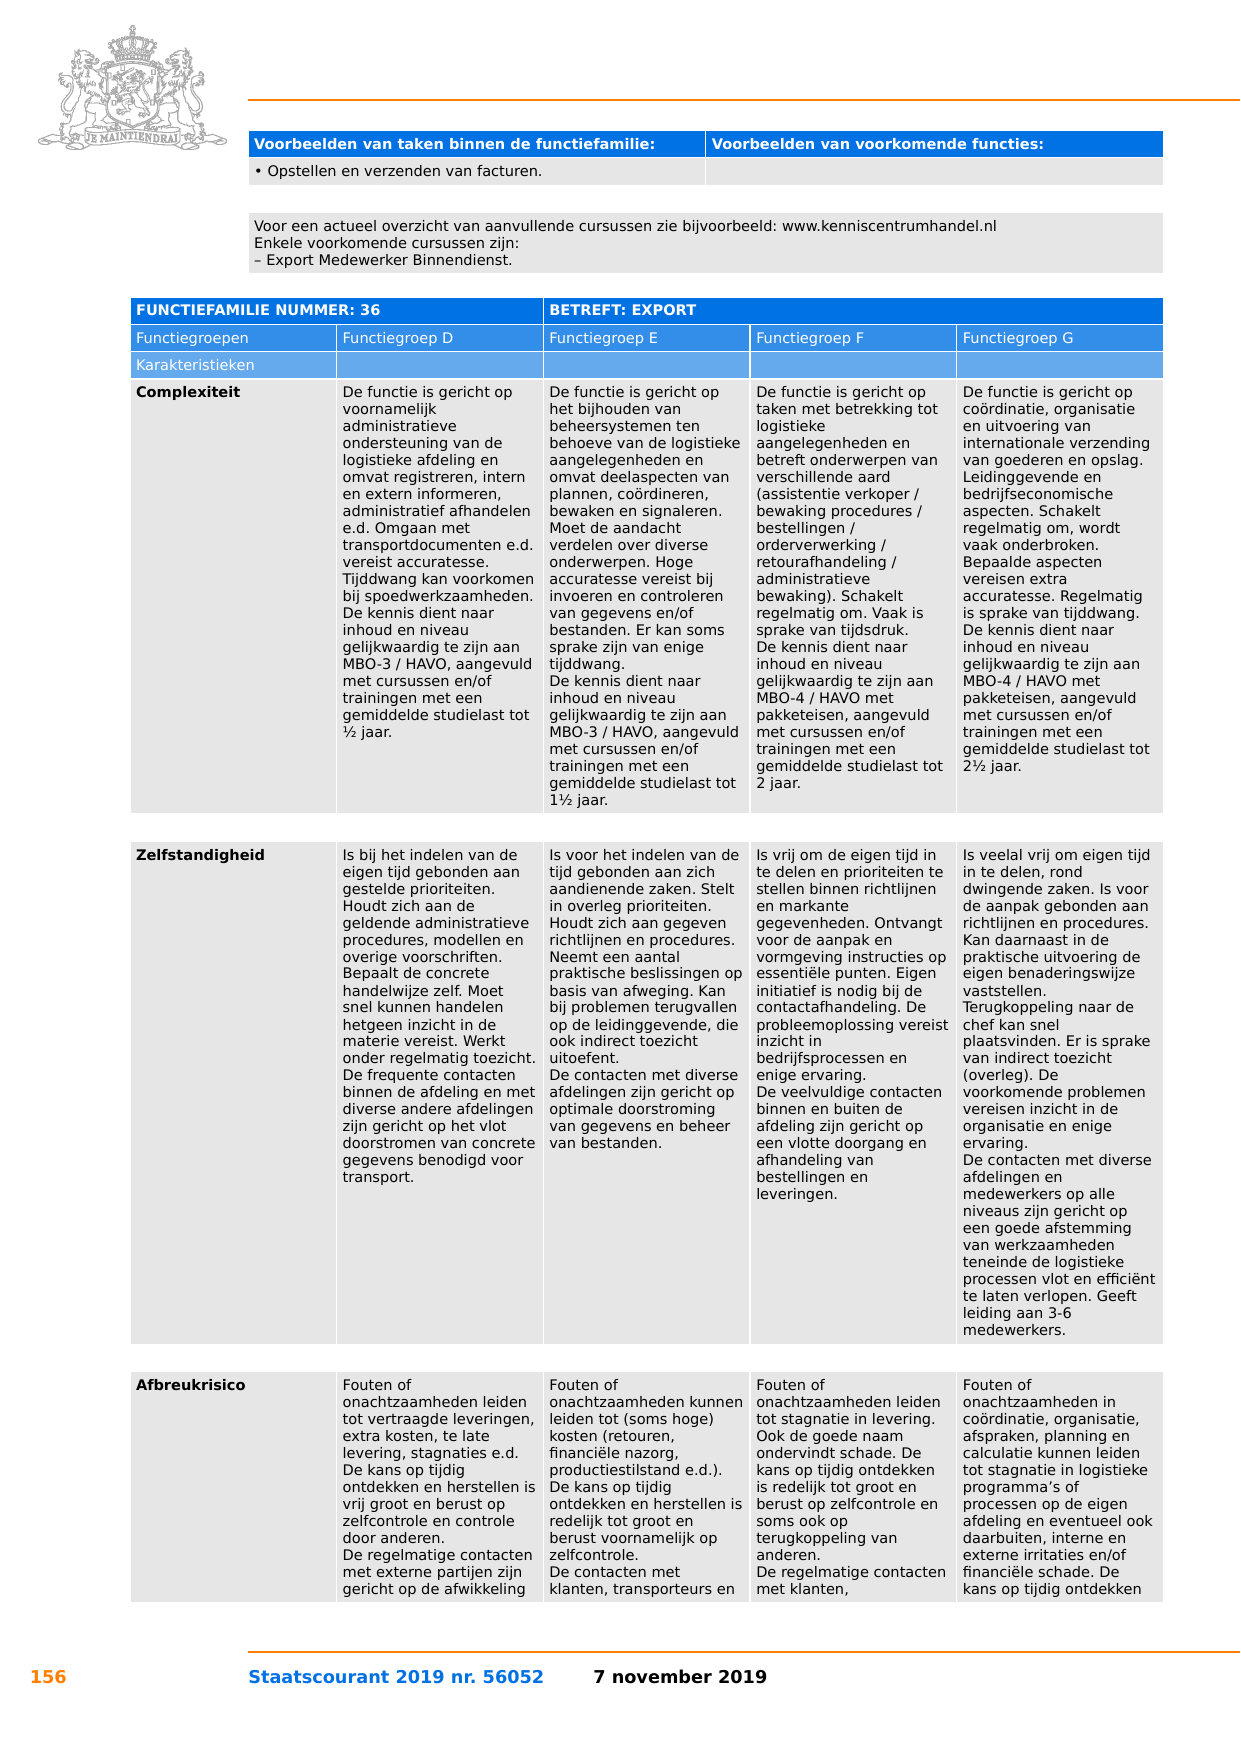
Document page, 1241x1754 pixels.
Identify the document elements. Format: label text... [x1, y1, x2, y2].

table_cell [957, 352, 1163, 378]
table_cell Voor een actueel overzicht van aanvullende cursussen zie bijvoorbeeld: www.kenniscentrumhandel.nl Enkele voorkomende cursussen zijn: – Export Medewerker Binnendienst. [249, 213, 1163, 273]
table_cell [337, 352, 543, 378]
table_header Voorbeelden van voorkomende functies: [706, 131, 1163, 157]
table_cell Fouten of onachtzaamheden leiden tot stagnatie in levering. Ook de goede naam ondervindt schade. De kans op tijdig ontdekken is redelijk tot groot en berust op zelfcontrole en soms ook op terugkoppeling van anderen. De regelmatige contacten met klanten, [751, 1372, 956, 1602]
table_cell [337, 815, 543, 841]
table_cell Afbreukrisico [131, 1372, 336, 1602]
table_cell Is voor het indelen van de tijd gebonden aan zich aandienende zaken. Stelt in overleg prioriteiten. Houdt zich aan gegeven richtlijnen en procedures. Neemt een aantal praktische beslissingen op basis van afweging. Kan bij problemen terugvallen op de leidinggevende, die ook indirect toezicht uitoefent. De contacten met diverse afdelingen zijn gericht op optimale doorstroming van gegevens en beheer van bestanden. [544, 842, 749, 1344]
table_cell Zelfstandigheid [131, 842, 336, 1344]
table_cell [131, 815, 336, 841]
table_cell [957, 1345, 1163, 1371]
table_cell Fouten of onachtzaamheden leiden tot vertraagde leveringen, extra kosten, te late levering, stagnaties e.d. De kans op tijdig ontdekken en herstellen is vrij groot en berust op zelfcontrole en controle door anderen. De regelmatige contacten met externe partijen zijn gericht op de afwikkeling [337, 1372, 543, 1602]
table_header FUNCTIEFAMILIE NUMMER: 36 [131, 298, 543, 324]
picture [38, 25, 227, 150]
table_cell Functiegroep E [544, 325, 749, 351]
table_cell Fouten of onachtzaamheden in coördinatie, organisatie, afspraken, planning en calculatie kunnen leiden tot stagnatie in logistieke programma’s of processen op de eigen afdeling en eventueel ook daarbuiten, interne en externe irritaties en/of financiële schade. De kans op tijdig ontdekken [957, 1372, 1163, 1602]
table_cell De functie is gericht op het bijhouden van beheersystemen ten behoeve van de logistieke aangelegenheden en omvat deelaspecten van plannen, coördineren, bewaken en signaleren. Moet de aandacht verdelen over diverse onderwerpen. Hoge accuratesse vereist bij invoeren en controleren van gegevens en/of bestanden. Er kan soms sprake zijn van enige tijddwang. De kennis dient naar inhoud en niveau gelijkwaardig te zijn aan MBO-3 / HAVO, aangevuld met cursussen en/of trainingen met een gemiddelde studielast tot 1½ jaar. [544, 380, 749, 813]
table_cell [544, 1345, 749, 1371]
table_cell • Opstellen en verzenden van facturen. [249, 158, 705, 185]
table_cell Functiegroepen [131, 325, 336, 351]
table_cell [706, 158, 1163, 185]
table_cell De functie is gericht op taken met betrekking tot logistieke aangelegenheden en betreft onderwerpen van verschillende aard (assistentie verkoper / bewaking procedures / bestellingen / orderverwerking / retourafhandeling / administratieve bewaking). Schakelt regelmatig om. Vaak is sprake van tijdsdruk. De kennis dient naar inhoud en niveau gelijkwaardig te zijn aan MBO-4 / HAVO met pakketeisen, aangevuld met cursussen en/of trainingen met een gemiddelde studielast tot 2 jaar. [751, 380, 956, 813]
table_cell [957, 815, 1163, 841]
table_cell [751, 815, 956, 841]
table_cell Functiegroep G [957, 325, 1163, 351]
table_cell Fouten of onachtzaamheden kunnen leiden tot (soms hoge) kosten (retouren, financiële nazorg, productiestilstand e.d.). De kans op tijdig ontdekken en herstellen is redelijk tot groot en berust voornamelijk op zelfcontrole. De contacten met klanten, transporteurs en [544, 1372, 749, 1602]
table_cell Karakteristieken [131, 352, 336, 378]
table_cell Functiegroep F [751, 325, 956, 351]
table_header BETREFT: EXPORT [544, 298, 1163, 324]
table_cell Is bij het indelen van de eigen tijd gebonden aan gestelde prioriteiten. Houdt zich aan de geldende administratieve procedures, modellen en overige voorschriften. Bepaalt de concrete handelwijze zelf. Moet snel kunnen handelen hetgeen inzicht in de materie vereist. Werkt onder regelmatig toezicht. De frequente contacten binnen de afdeling en met diverse andere afdelingen zijn gericht op het vlot doorstromen van concrete gegevens benodigd voor transport. [337, 842, 543, 1344]
table_cell [751, 1345, 956, 1371]
table_cell Functiegroep D [337, 325, 543, 351]
table_cell [544, 815, 749, 841]
table_cell De functie is gericht op coördinatie, organisatie en uitvoering van internationale verzending van goederen en opslag. Leidinggevende en bedrijfseconomische aspecten. Schakelt regelmatig om, wordt vaak onderbroken. Bepaalde aspecten vereisen extra accuratesse. Regelmatig is sprake van tijddwang. De kennis dient naar inhoud en niveau gelijkwaardig te zijn aan MBO-4 / HAVO met pakketeisen, aangevuld met cursussen en/of trainingen met een gemiddelde studielast tot 2½ jaar. [957, 380, 1163, 813]
table_cell [751, 352, 956, 378]
table_cell [337, 1345, 543, 1371]
table_cell [544, 352, 749, 378]
table_cell De functie is gericht op voornamelijk administratieve ondersteuning van de logistieke afdeling en omvat registreren, intern en extern informeren, administratief afhandelen e.d. Omgaan met transportdocumenten e.d. vereist accuratesse. Tijddwang kan voorkomen bij spoedwerkzaamheden. De kennis dient naar inhoud en niveau gelijkwaardig te zijn aan MBO-3 / HAVO, aangevuld met cursussen en/of trainingen met een gemiddelde studielast tot ½ jaar. [337, 380, 543, 813]
table_cell [249, 186, 1163, 212]
table_cell [131, 1345, 336, 1371]
table_cell Is veelal vrij om eigen tijd in te delen, rond dwingende zaken. Is voor de aanpak gebonden aan richtlijnen en procedures. Kan daarnaast in de praktische uitvoering de eigen benaderingswijze vaststellen. Terugkoppeling naar de chef kan snel plaatsvinden. Er is sprake van indirect toezicht (overleg). De voorkomende problemen vereisen inzicht in de organisatie en enige ervaring. De contacten met diverse afdelingen en medewerkers op alle niveaus zijn gericht op een goede afstemming van werkzaamheden teneinde de logistieke processen vlot en efficiënt te laten verlopen. Geeft leiding aan 3-6 medewerkers. [957, 842, 1163, 1344]
table_cell Is vrij om de eigen tijd in te delen en prioriteiten te stellen binnen richtlijnen en markante gegevenheden. Ontvangt voor de aanpak en vormgeving instructies op essentiële punten. Eigen initiatief is nodig bij de contactafhandeling. De probleemoplossing vereist inzicht in bedrijfsprocessen en enige ervaring. De veelvuldige contacten binnen en buiten de afdeling zijn gericht op een vlotte doorgang en afhandeling van bestellingen en leveringen. [751, 842, 956, 1344]
table_cell Complexiteit [131, 380, 336, 813]
table_header Voorbeelden van taken binnen de functiefamilie: [249, 131, 705, 157]
